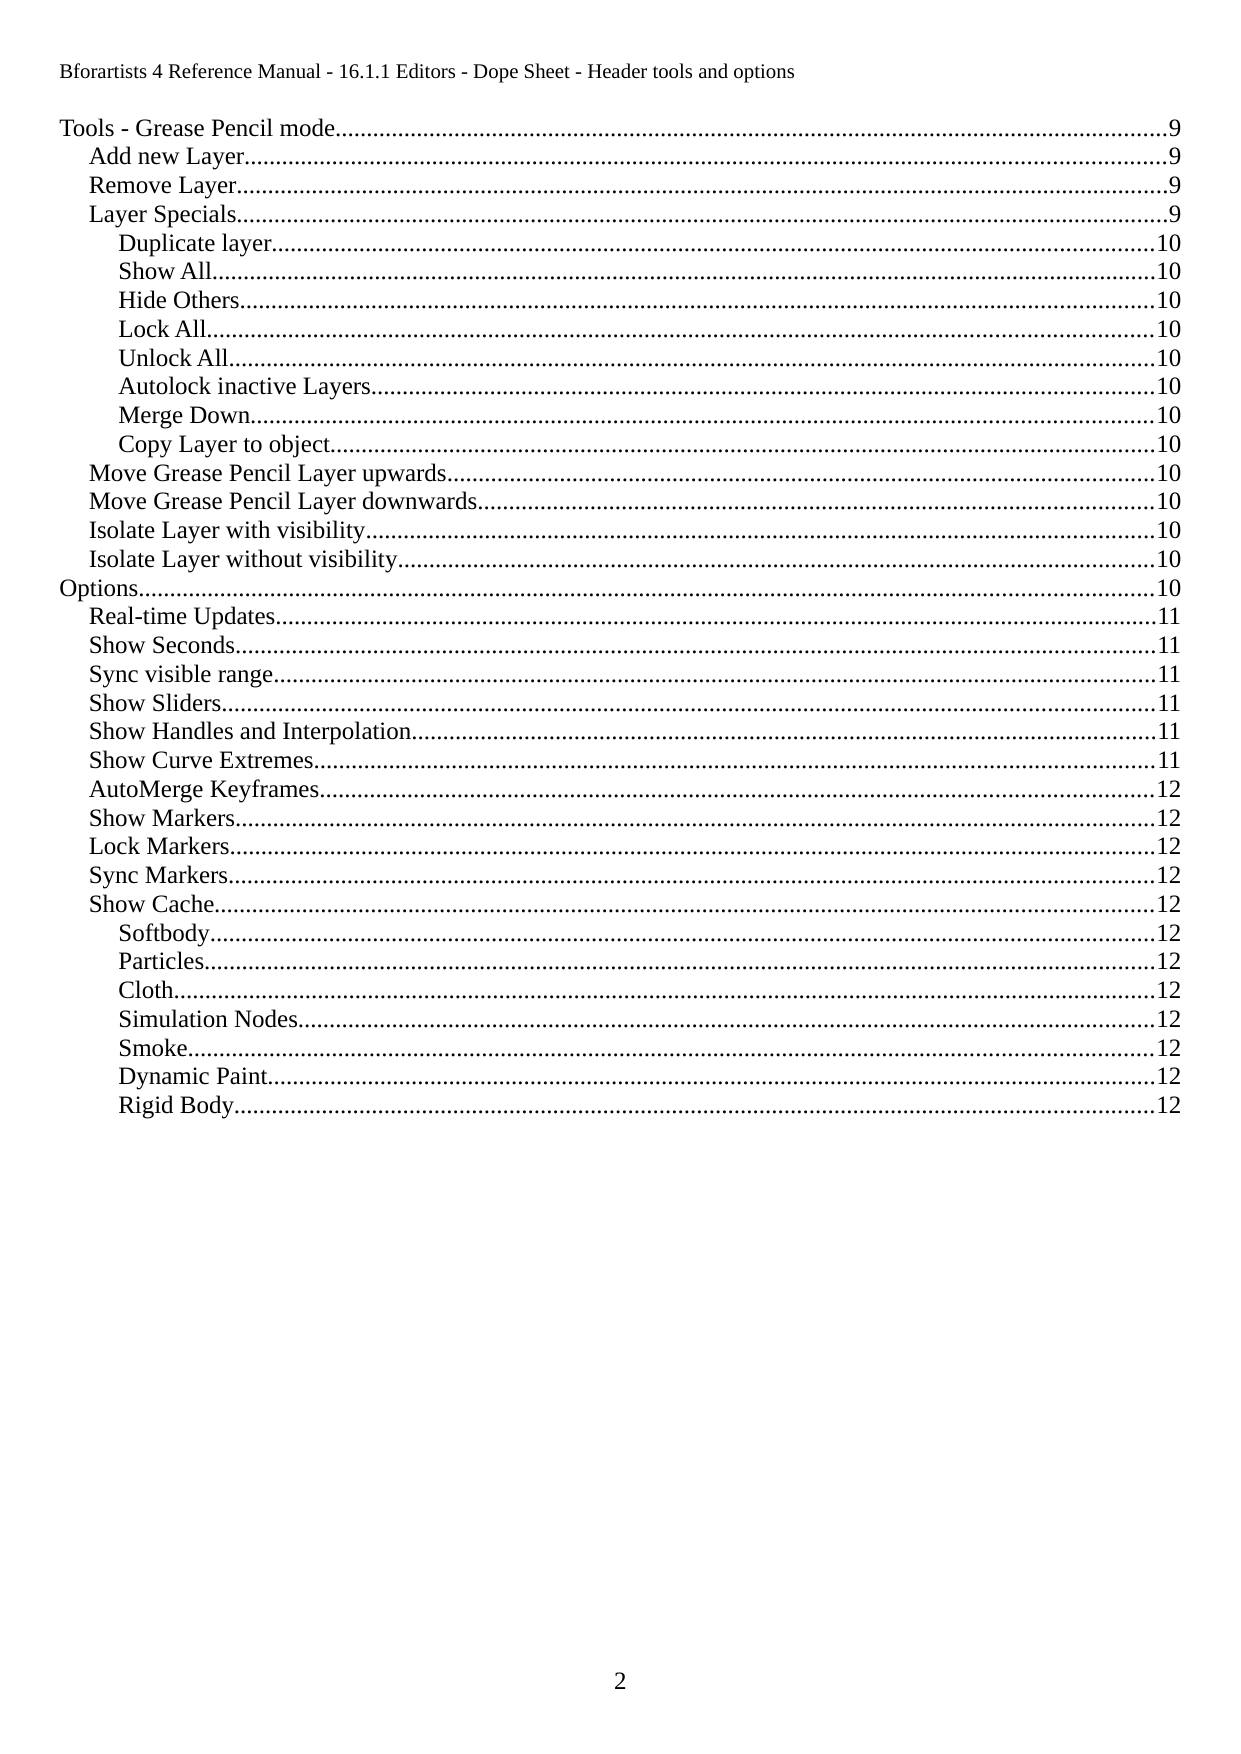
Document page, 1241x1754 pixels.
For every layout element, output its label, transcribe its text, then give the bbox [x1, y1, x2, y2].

text Show Sliders 11 [88, 688, 1181, 716]
text Show Seconds 11 [88, 630, 1181, 659]
text Cloth 12 [118, 975, 1181, 1004]
text Copy Layer to object 10 [118, 429, 1181, 458]
text Move Grease Pencil Layer downwards 10 [88, 486, 1181, 515]
text Dynamic Paint 12 [118, 1061, 1181, 1090]
text Lock Markers 12 [88, 831, 1181, 860]
text Autolock inactive Layers 10 [118, 371, 1181, 400]
text Softbody 12 [118, 918, 1181, 946]
text Sync visible range 11 [88, 659, 1181, 688]
text Particles 12 [118, 946, 1181, 975]
text Unlock All 10 [118, 343, 1181, 371]
text Layer Specials 9 [88, 199, 1181, 228]
text Move Grease Pencil Layer upwards 10 [88, 458, 1181, 486]
text AutoMerge Keyframes 12 [88, 774, 1181, 803]
text Options 10 [59, 573, 1181, 601]
text Remove Layer 9 [88, 170, 1181, 199]
text Show Curve Extremes 11 [88, 745, 1181, 774]
text Show Markers 12 [88, 803, 1181, 831]
text Smoke 12 [118, 1033, 1181, 1061]
text Add new Layer 9 [88, 141, 1181, 170]
text Merge Down 10 [118, 400, 1181, 429]
text Duplicate layer 10 [118, 228, 1181, 256]
text Show All 10 [118, 256, 1181, 285]
text Rigid Body 12 [118, 1090, 1181, 1119]
text Isolate Layer with visibility 10 [88, 515, 1181, 544]
text Real-time Updates 11 [88, 601, 1181, 630]
text Simulation Nodes 12 [118, 1004, 1181, 1033]
text Hide Others 10 [118, 285, 1181, 314]
text Show Handles and Interpolation 11 [88, 716, 1181, 745]
text Tools - Grease Pencil mode 9 [59, 113, 1181, 141]
text Show Cache 12 [88, 889, 1181, 918]
text Lock All 10 [118, 314, 1181, 343]
text Isolate Layer without visibility 10 [88, 544, 1181, 573]
text Sync Markers 12 [88, 860, 1181, 889]
